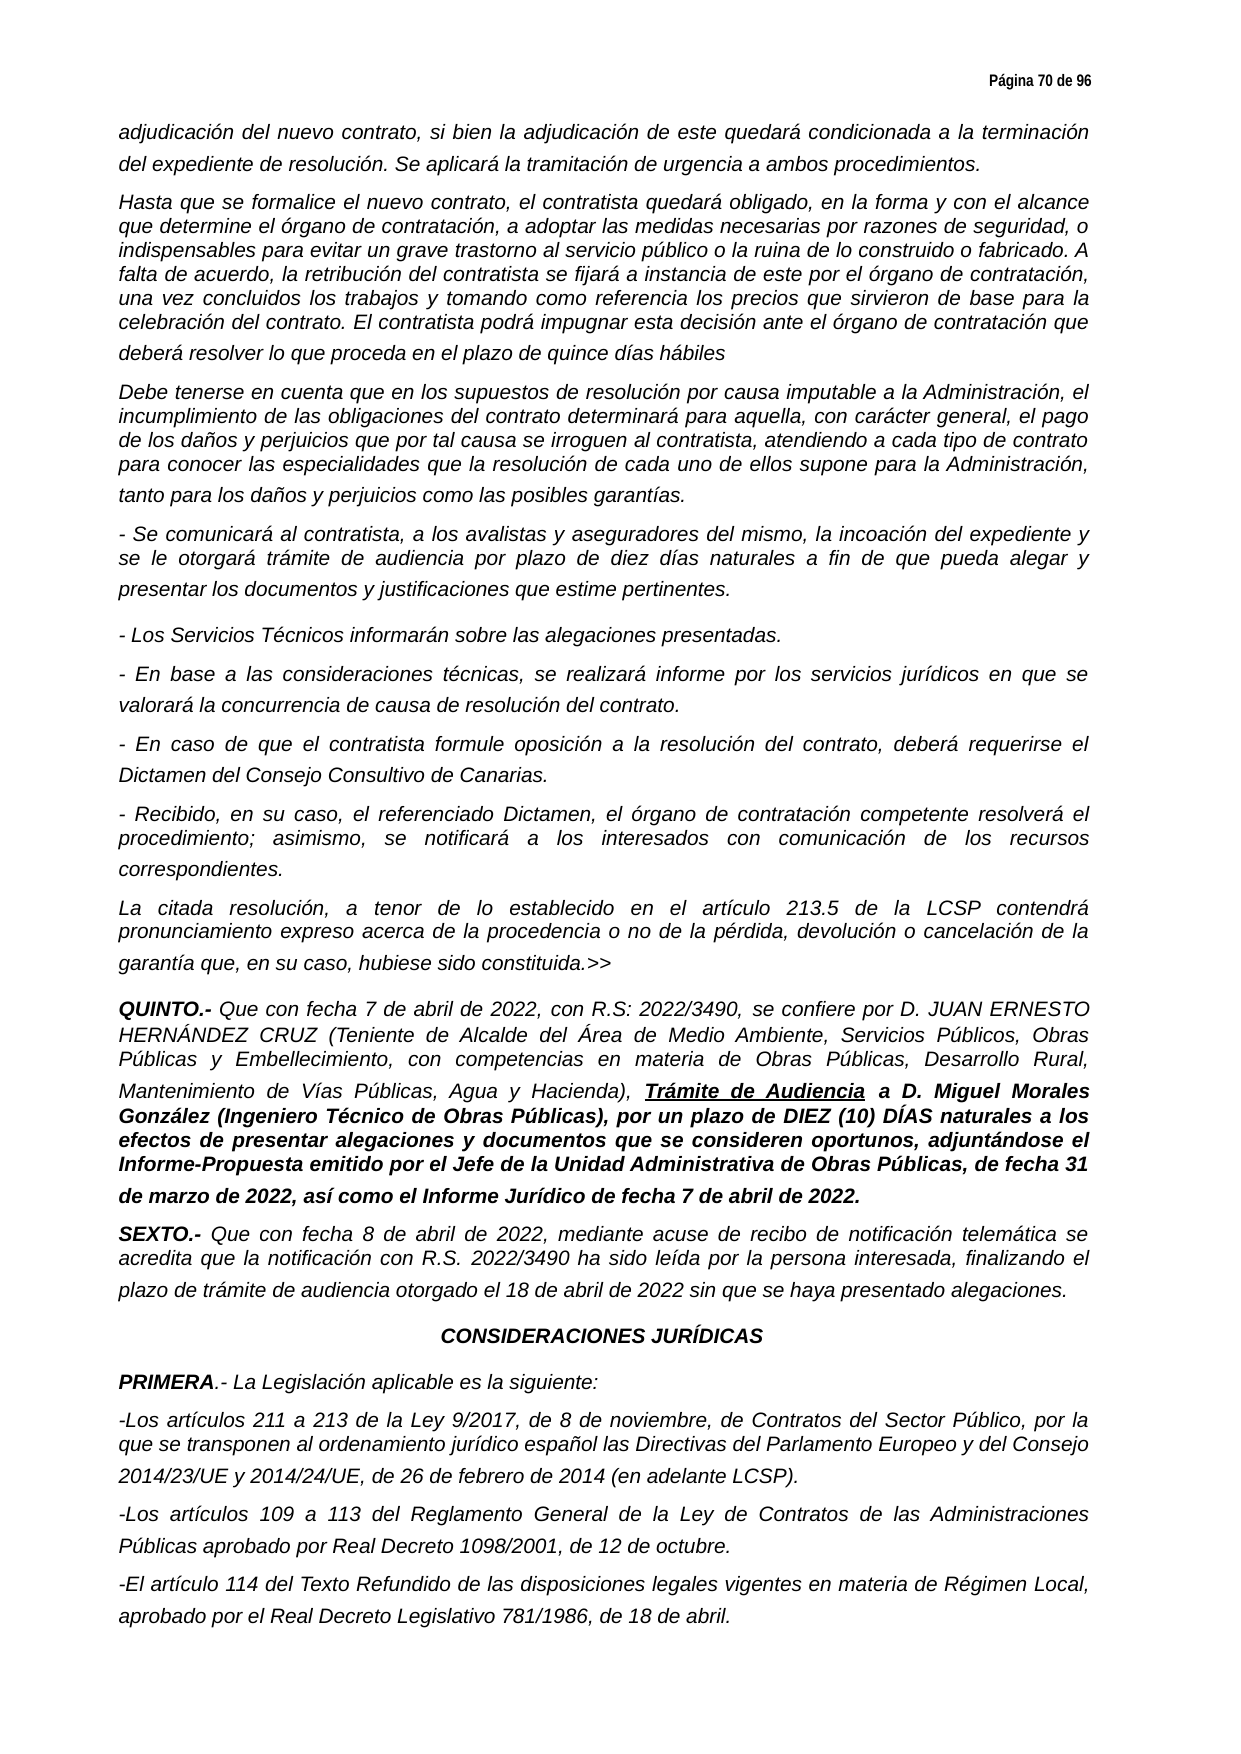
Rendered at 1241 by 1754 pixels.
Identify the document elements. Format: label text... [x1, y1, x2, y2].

text - Se comunicará al contratista, a los avalistas y aseguradores del mismo, la incoación del expediente y se le otorgará trámite de audiencia por plazo de diez días naturales a fin de que pueda alegar y presentar los documentos y justificaciones que estime pertinentes. [118, 521, 1092, 603]
text Debe tenerse en cuenta que en los supuestos de resolución por causa imputable a la Administración, el incumplimiento de las obligaciones del contrato determinará para aquella, con carácter general, el pago de los daños y perjuicios que por tal causa se irroguen al contratista, atendiendo a cada tipo de contrato para conocer las especialidades que la resolución de cada uno de ellos supone para la Administración, tanto para los daños y perjuicios como las posibles garantías. [118, 379, 1092, 509]
text - En caso de que el contratista formule oposición a la resolución del contrato, deberá requerirse el Dictamen del Consejo Consultivo de Canarias. [118, 731, 1092, 789]
text - En base a las consideraciones técnicas, se realizará informe por los servicios jurídicos en que se valorará la concurrencia de causa de resolución del contrato. [118, 661, 1092, 719]
text CONSIDERACIONES JURÍDICAS [118, 1316, 1092, 1350]
text QUINTO.- Que con fecha 7 de abril de 2022, con R.S: 2022/3490, se confiere por D. JUAN ERNESTO HERNÁNDEZ CRUZ (Teniente de Alcalde del Área de Medio Ambiente, Servicios Públicos, Obras Públicas y Embellecimiento, con competencias en materia de Obras Públicas, Desarrollo Rural, Mantenimiento de Vías Públicas, Agua y Hacienda), Trámite de Audiencia a D. Miguel Morales González (Ingeniero Técnico de Obras Públicas), por un plazo de DIEZ (10) DÍAS naturales a los efectos de presentar alegaciones y documentos que se consideren oportunos, adjuntándose el Informe-Propuesta emitido por el Jefe de la Unidad Administrativa de Obras Públicas, de fecha 31 de marzo de 2022, así como el Informe Jurídico de fecha 7 de abril de 2022. [118, 989, 1092, 1210]
text Hasta que se formalice el nuevo contrato, el contratista quedará obligado, en la forma y con el alcance que determine el órgano de contratación, a adoptar las medidas necesarias por razones de seguridad, o indispensables para evitar un grave trastorno al servicio público o la ruina de lo construido o fabricado. A falta de acuerdo, la retribución del contratista se fijará a instancia de este por el órgano de contratación, una vez concluidos los trabajos y tomando como referencia los precios que sirvieron de base para la celebración del contrato. El contratista podrá impugnar esta decisión ante el órgano de contratación que deberá resolver lo que proceda en el plazo de quince días hábiles [118, 190, 1092, 367]
text -Los artículos 211 a 213 de la Ley 9/2017, de 8 de noviembre, de Contratos del Sector Público, por la que se transponen al ordenamiento jurídico español las Directivas del Parlamento Europeo y del Consejo 2014/23/UE y 2014/24/UE, de 26 de febrero de 2014 (en adelante LCSP). [118, 1408, 1092, 1490]
text adjudicación del nuevo contrato, si bien la adjudicación de este quedará condicionada a la terminación del expediente de resolución. Se aplicará la tramitación de urgencia a ambos procedimientos. [118, 120, 1092, 177]
text - Los Servicios Técnicos informarán sobre las alegaciones presentadas. [118, 615, 1092, 649]
text -Los artículos 109 a 113 del Reglamento General de la Ley de Contratos de las Administraciones Públicas aprobado por Real Decreto 1098/2001, de 12 de octubre. [118, 1502, 1092, 1560]
text SEXTO.- Que con fecha 8 de abril de 2022, mediante acuse de recibo de notificación telemática se acredita que la notificación con R.S. 2022/3490 ha sido leída por la persona interesada, finalizando el plazo de trámite de audiencia otorgado el 18 de abril de 2022 sin que se haya presentado alegaciones. [118, 1222, 1092, 1304]
text PRIMERA.- La Legislación aplicable es la siguiente: [118, 1362, 1092, 1396]
text -El artículo 114 del Texto Refundido de las disposiciones legales vigentes en materia de Régimen Local, aprobado por el Real Decreto Legislativo 781/1986, de 18 de abril. [118, 1572, 1092, 1630]
text - Recibido, en su caso, el referenciado Dictamen, el órgano de contratación competente resolverá el procedimiento; asimismo, se notificará a los interesados con comunicación de los recursos correspondientes. [118, 801, 1092, 883]
text La citada resolución, a tenor de lo establecido en el artículo 213.5 de la LCSP contendrá pronunciamiento expreso acerca de la procedencia o no de la pérdida, devolución o cancelación de la garantía que, en su caso, hubiese sido constituida.>> [118, 895, 1092, 977]
